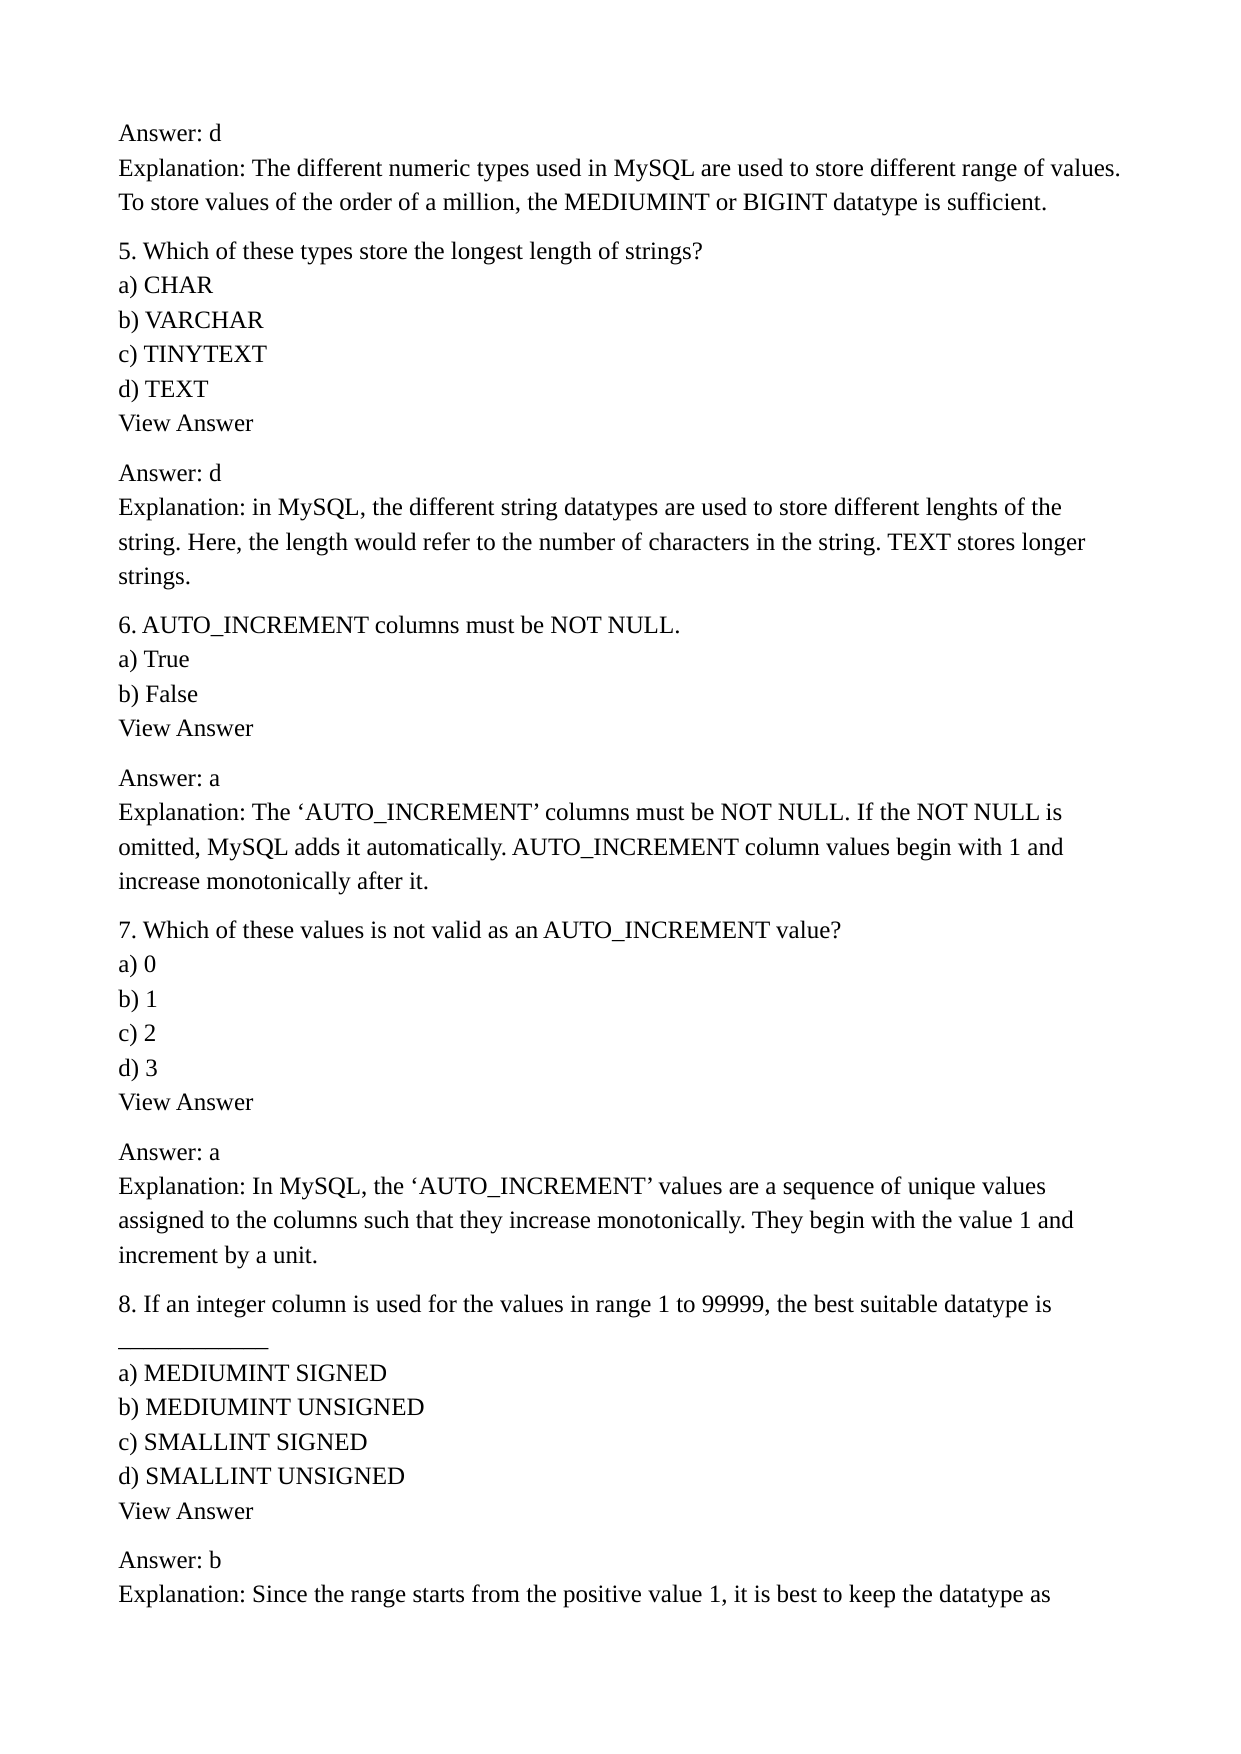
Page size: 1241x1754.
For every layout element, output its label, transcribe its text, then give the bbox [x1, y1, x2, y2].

text 8. If an integer column is used for the values in range 1 to 99999, the best suitable datatype is ____________ a) MEDIUMINT SIGNED b) MEDIUMINT UNSIGNED c) SMALLINT SIGNED d) SMALLINT UNSIGNED View Answer [118, 1289, 1122, 1525]
text Answer: d Explanation: in MySQL, the different string datatypes are used to store different lenghts of the string. Here, the length would refer to the number of characters in the string. TEXT stores longer strings. [118, 458, 1122, 590]
text 6. AUTO_INCREMENT columns must be NOT NULL. a) True b) False View Answer [118, 610, 1122, 742]
text 7. Which of these values is not valid as an AUTO_INCREMENT value? a) 0 b) 1 c) 2 d) 3 View Answer [118, 915, 1122, 1116]
text Answer: b Explanation: Since the range starts from the positive value 1, it is best to keep the datatype as [118, 1545, 1122, 1608]
text Answer: a Explanation: In MySQL, the ‘AUTO_INCREMENT’ values are a sequence of unique values assigned to the columns such that they increase monotonically. They begin with the value 1 and increment by a unit. [118, 1137, 1122, 1269]
text Answer: d Explanation: The different numeric types used in MySQL are used to store different range of values. To store values of the order of a million, the MEDIUMINT or BIGINT datatype is sufficient. [118, 118, 1122, 216]
text 5. Which of these types store the longest length of strings? a) CHAR b) VARCHAR c) TINYTEXT d) TEXT View Answer [118, 236, 1122, 437]
text Answer: a Explanation: The ‘AUTO_INCREMENT’ columns must be NOT NULL. If the NOT NULL is omitted, MySQL adds it automatically. AUTO_INCREMENT column values begin with 1 and increase monotonically after it. [118, 763, 1122, 895]
